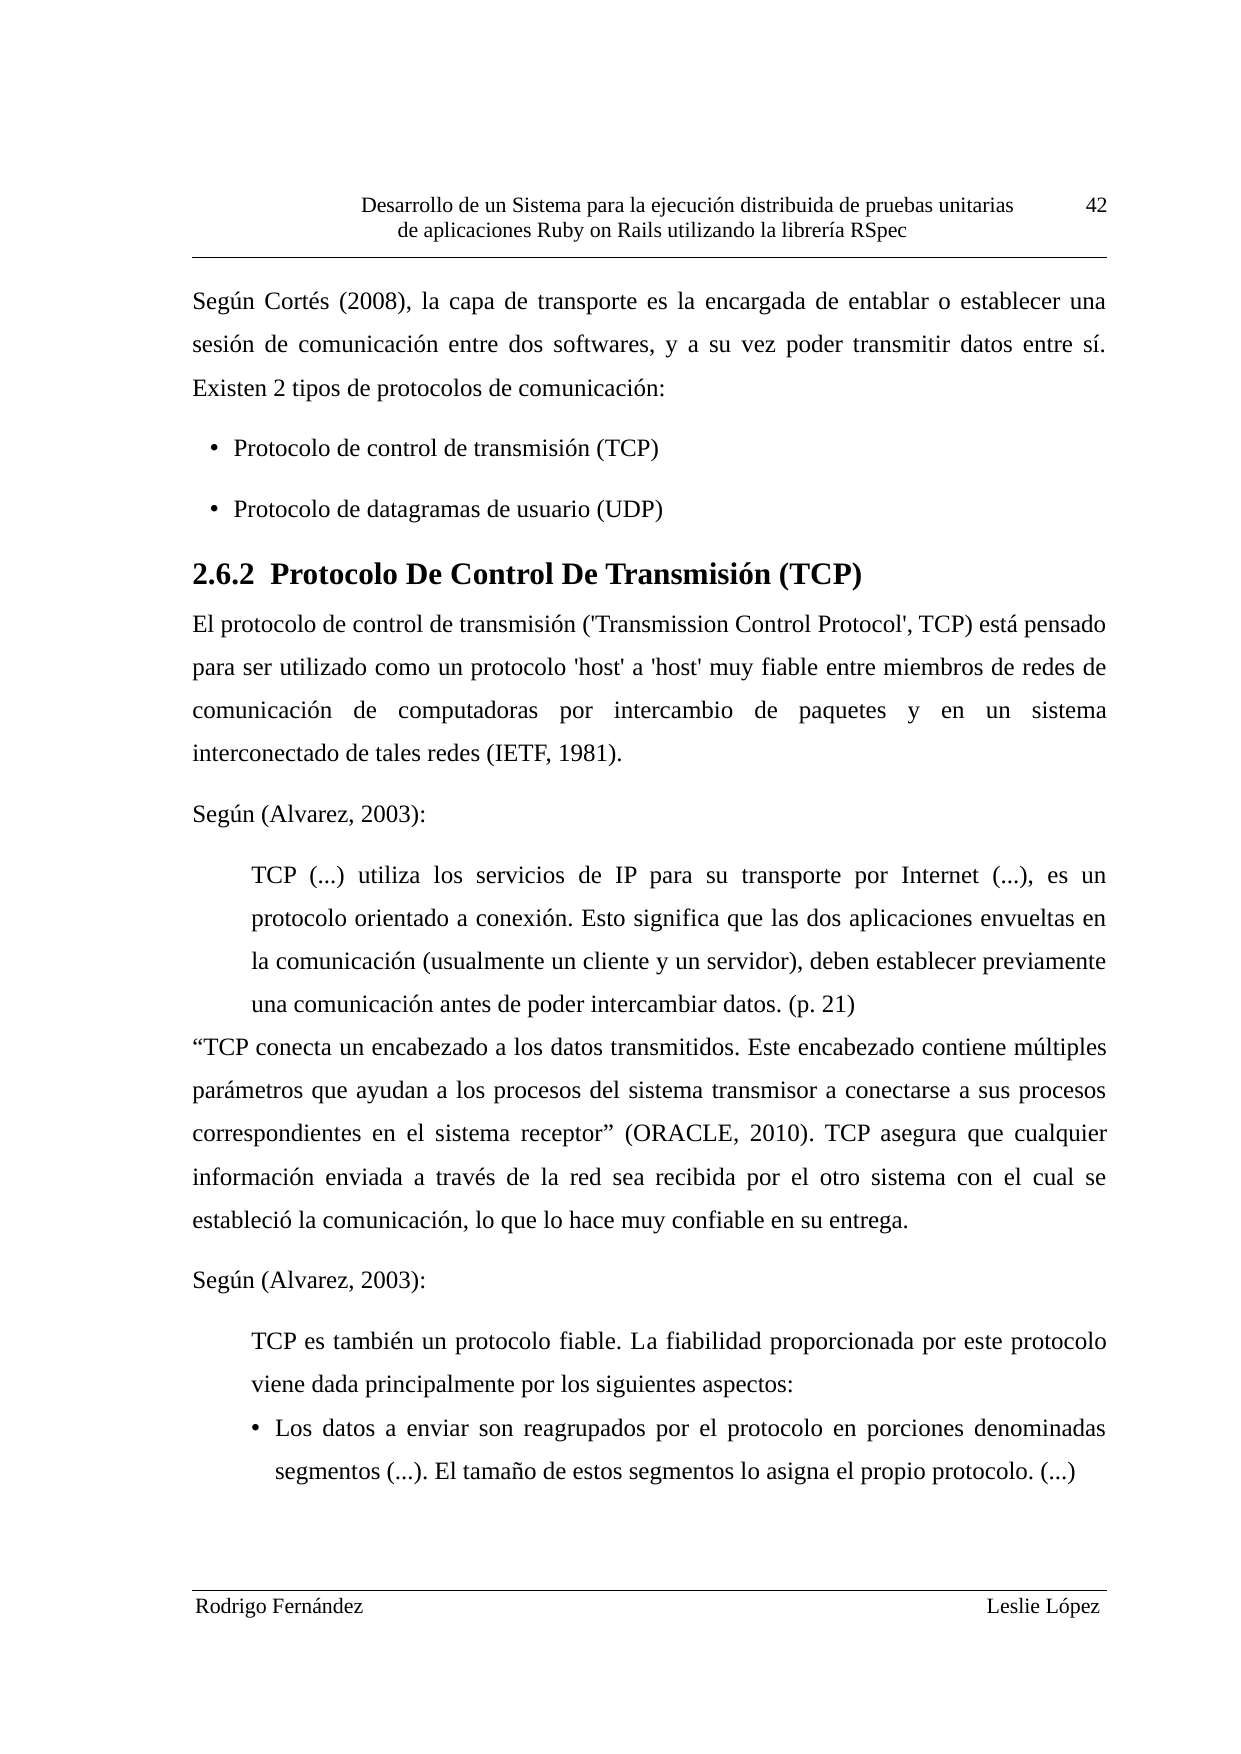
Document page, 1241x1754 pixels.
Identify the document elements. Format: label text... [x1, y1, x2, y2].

text TCP es también un protocolo fiable. La fiabilidad proporcionada por este protocolo viene dada principalmente por los siguientes aspectos: [251, 1326, 1107, 1398]
subtitle Protocolo de control de transmisión (TCP) [192, 555, 1107, 591]
text TCP (...) utiliza los servicios de IP para su transporte por Internet (...), es un protocolo orientado a conexión. Esto significa que las dos aplicaciones envueltas en la comunicación (usualmente un cliente y un servidor), deben establecer previamente una comunicación antes de poder intercambiar datos. (p. 21) [251, 860, 1107, 1018]
text Según Cortés (2008)⁠, la capa de transporte es la encargada de entablar o establecer una sesión de comunicación entre dos softwares, y a su vez poder transmitir datos entre sí. Existen 2 tipos de protocolos de comunicación: [192, 286, 1107, 401]
text Según (Alvarez, 2003)⁠: [192, 1266, 1107, 1294]
list Protocolo de control de transmisión (TCP) [210, 433, 1107, 462]
text “TCP conecta un encabezado a los datos transmitidos. Este encabezado contiene múltiples parámetros que ayudan a los procesos del sistema transmisor a conectarse a sus procesos correspondientes en el sistema receptor” (ORACLE, 2010). TCP asegura que cualquier información enviada a través de la red sea recibida por el otro sistema con el cual se estableció la comunicación, lo que lo hace muy confiable en su entrega. [192, 1032, 1107, 1233]
list Protocolo de datagramas de usuario (UDP) [210, 494, 1107, 523]
text Según (Alvarez, 2003)⁠: [192, 799, 1107, 828]
list Los datos a enviar son reagrupados por el protocolo en porciones denominadas segmentos (...). El tamaño de estos segmentos lo asigna el propio protocolo. (...) [251, 1413, 1107, 1484]
text El protocolo de control de transmisión ('Transmission Control Protocol', TCP) está pensado para ser utilizado como un protocolo 'host' a 'host' muy fiable entre miembros de redes de comunicación de computadoras por intercambio de paquetes y en un sistema interconectado de tales redes (IETF, 1981)⁠. [192, 609, 1107, 767]
